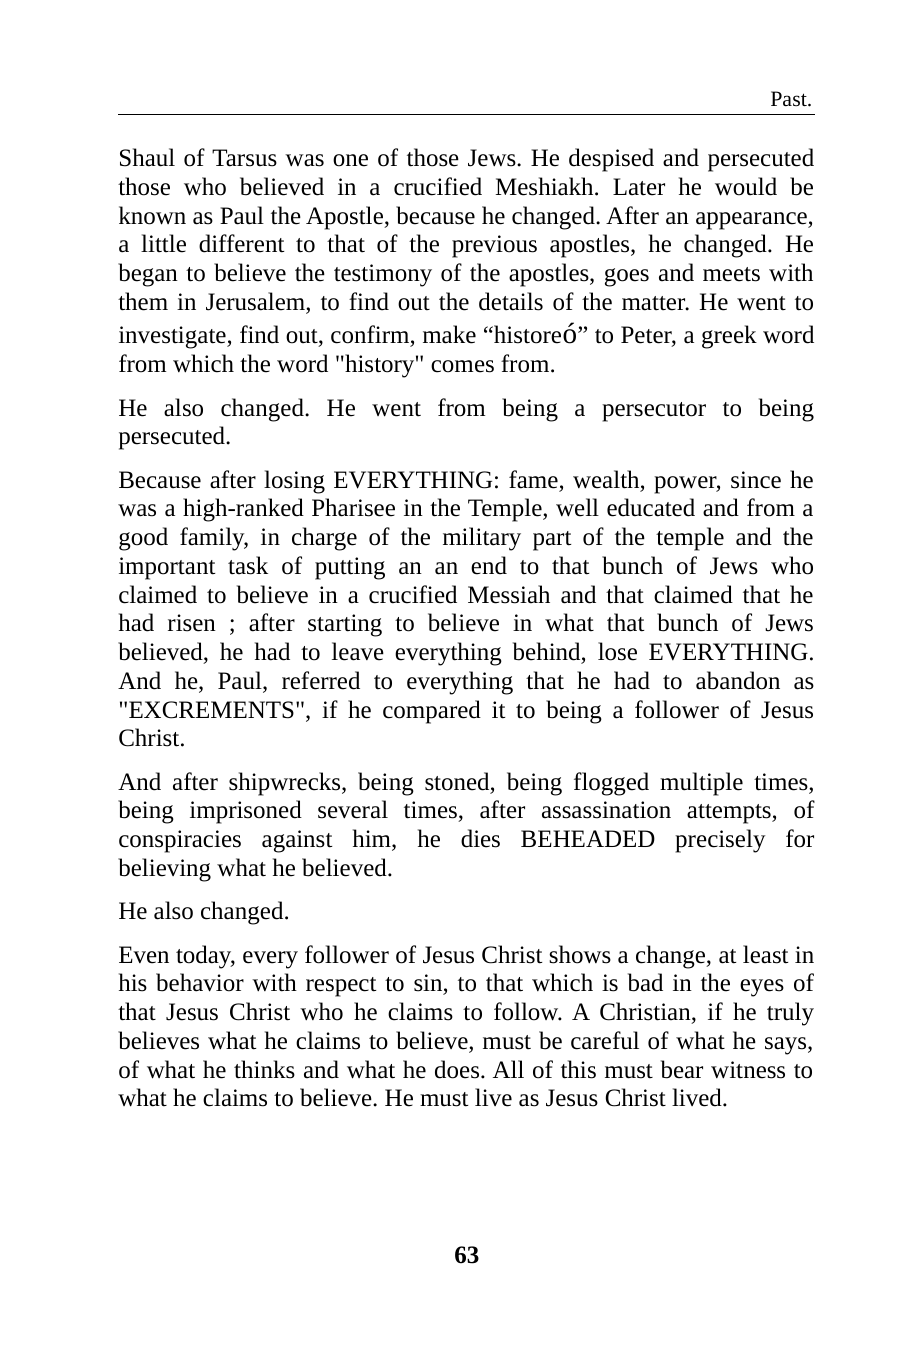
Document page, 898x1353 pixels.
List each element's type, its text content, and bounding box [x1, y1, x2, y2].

text He also changed. [118, 896, 815, 925]
text And after shipwrecks, being stoned, being flogged multiple times, being imprisoned several times, after assassination attempts, of conspiracies against him, he dies BEHEADED precisely for believing what he believed. [118, 767, 815, 882]
text Because after losing EVERYTHING: fame, wealth, power, since he was a high-ranked Pharisee in the Temple, well educated and from a good family, in charge of the military part of the temple and the important task of putting an an end to that bunch of Jews who claimed to believe in a crucified Messiah and that claimed that he had risen ; after starting to believe in what that bunch of Jews believed, he had to leave everything behind, lose EVERYTHING. And he, Paul, referred to everything that he had to abandon as "EXCREMENTS", if he compared it to being a follower of Jesus Christ. [118, 465, 815, 752]
text Shaul of Tarsus was one of those Jews. He despised and persecuted those who believed in a crucified Meshiakh. Later he would be known as Paul the Apostle, because he changed. After an appearance, a little different to that of the previous apostles, he changed. He began to believe the testimony of the apostles, goes and meets with them in Jerusalem, to find out the details of the matter. He went to investigate, find out, confirm, make “historeó” to Peter, a greek word from which the word "history" comes from. [118, 143, 815, 378]
text Even today, every follower of Jesus Christ shows a change, at least in his behavior with respect to sin, to that which is bad in the eyes of that Jesus Christ who he claims to follow. A Christian, if he truly believes what he claims to believe, must be careful of what he says, of what he thinks and what he does. All of this must bear witness to what he claims to believe. He must live as Jesus Christ lived. [118, 940, 815, 1112]
text He also changed. He went from being a persecutor to being persecuted. [118, 393, 815, 450]
